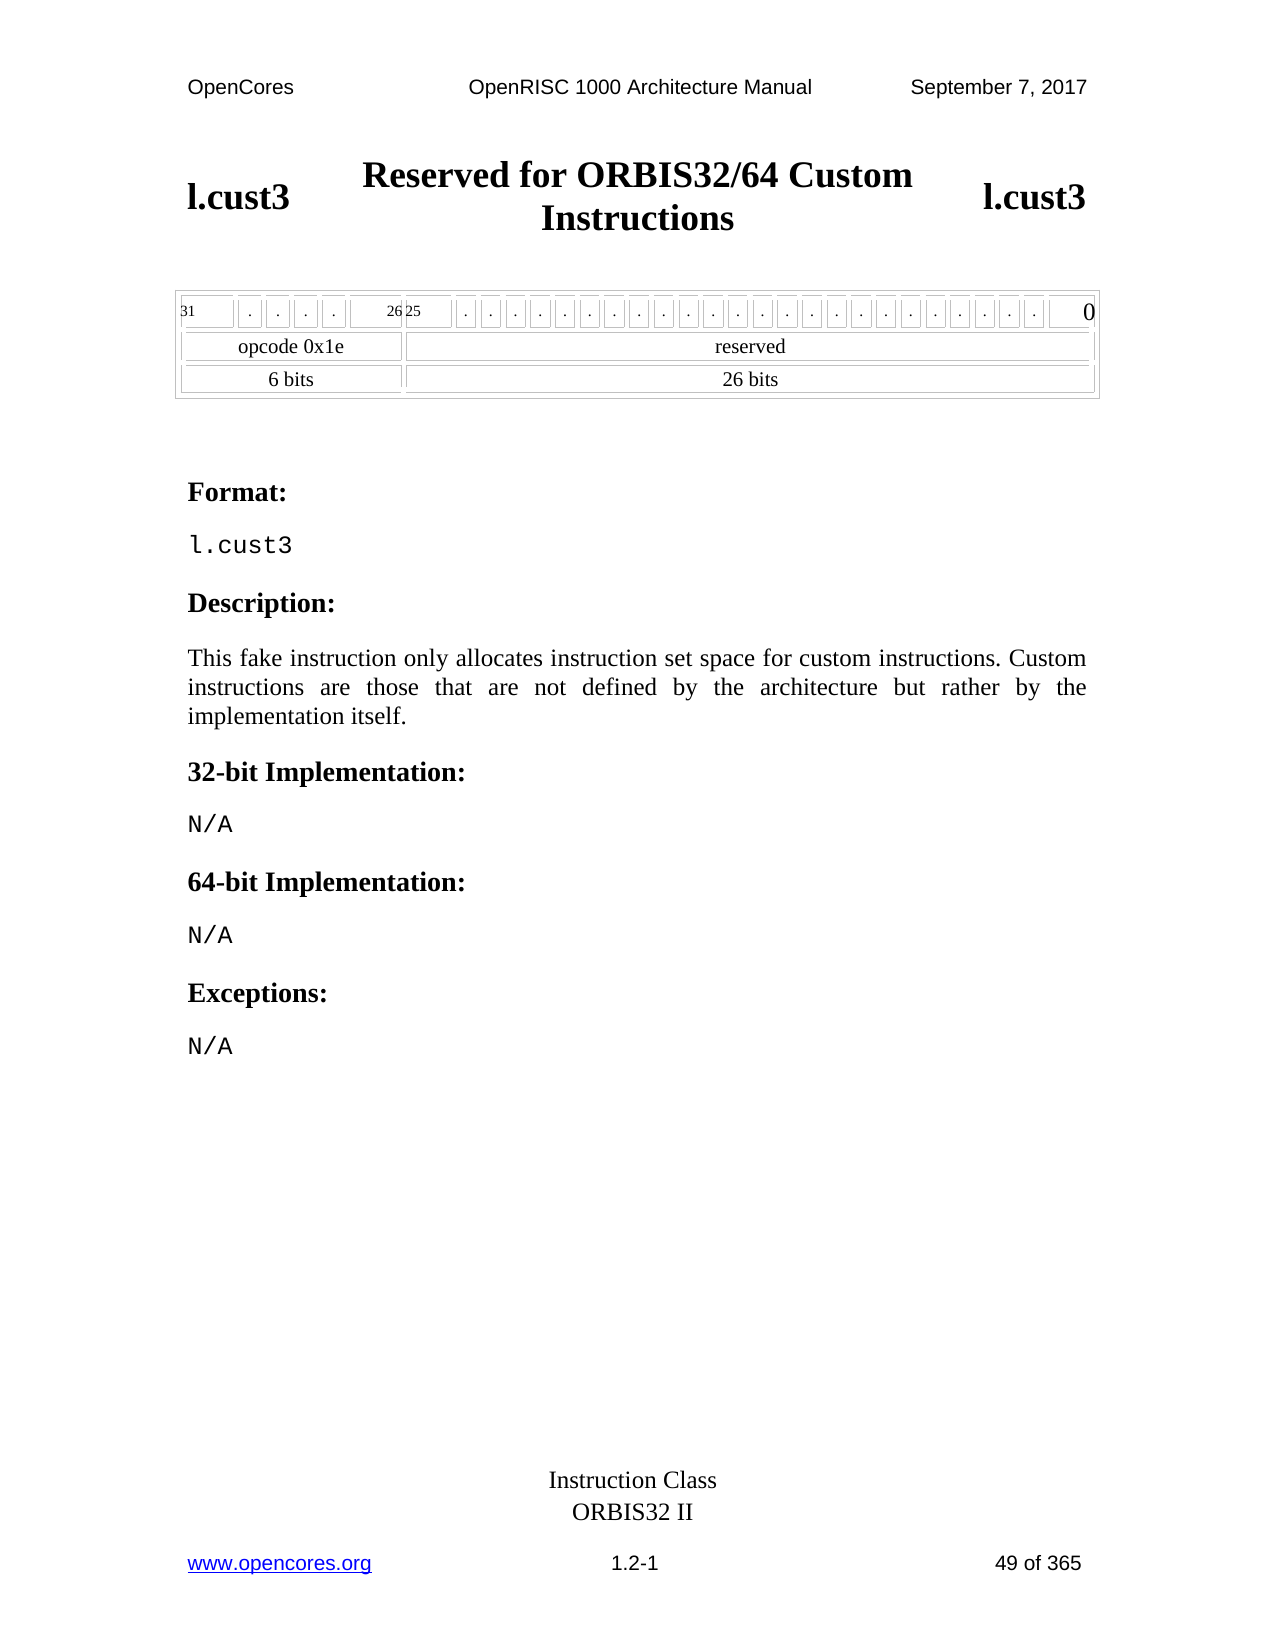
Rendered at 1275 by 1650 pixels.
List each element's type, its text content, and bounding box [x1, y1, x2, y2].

text This fake instruction only allocates instruction set space for custom instructions. Custom instructions are those that are not defined by the architecture but rather by the implementation itself. [187, 643, 1087, 730]
text N/A [187, 812, 1087, 840]
text l.cust3 [187, 533, 1087, 561]
text Description: [187, 586, 1087, 618]
text 32-bit Implementation: [187, 755, 1087, 787]
text Exceptions: [187, 976, 1087, 1008]
text N/A [187, 1033, 1087, 1062]
text 64-bit Implementation: [187, 865, 1087, 898]
text N/A [187, 923, 1087, 951]
text Format: [187, 475, 1087, 508]
